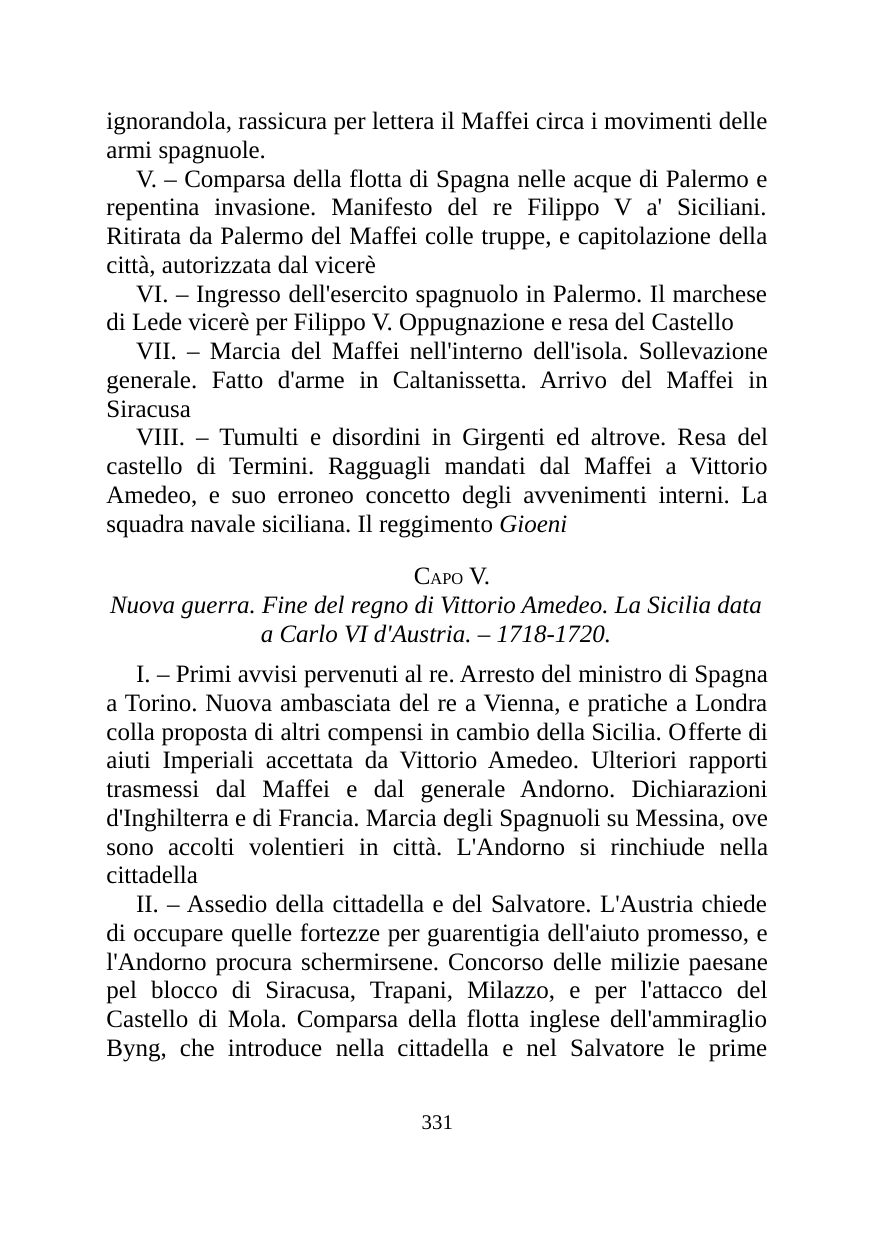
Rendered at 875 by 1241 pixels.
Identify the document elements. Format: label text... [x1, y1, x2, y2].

text II. – Assedio della cittadella e del Salvatore. L'Austria chiede di occupare quelle fortezze per guarentigia dell'aiuto promesso, e l'Andorno procura schermirsene. Concorso delle milizie paesane pel blocco di Siracusa, Trapani, Milazzo, e per l'attacco del Castello di Mola. Comparsa della flotta inglese dell'ammiraglio Byng, che introduce nella cittadella e nel Salvatore le prime [106, 889, 768, 1062]
text VIII. – Tumulti e disordini in Girgenti ed altrove. Resa del castello di Termini. Ragguagli mandati dal Maffei a Vittorio Amedeo, e suo erroneo concetto degli avvenimenti interni. La squadra navale siciliana. Il reggimento Gioeni [106, 422, 768, 537]
text VII. – Marcia del Maffei nell'interno dell'isola. Sollevazione generale. Fatto d'arme in Caltanissetta. Arrivo del Maffei in Siracusa [106, 336, 768, 422]
text V. – Comparsa della flotta di Spagna nelle acque di Palermo e repentina invasione. Manifesto del re Filippo V a' Siciliani. Ritirata da Palermo del Maffei colle truppe, e capitolazione della città, autorizzata dal vicerè [106, 164, 768, 279]
text Capo V. Nuova guerra. Fine del regno di Vittorio Amedeo. La Sicilia data a Carlo VI d'Austria. – 1718-1720. [106, 561, 768, 647]
text I. – Primi avvisi pervenuti al re. Arresto del ministro di Spagna a Torino. Nuova ambasciata del re a Vienna, e pratiche a Londra colla proposta di altri compensi in cambio della Sicilia. Offerte di aiuti Imperiali accettata da Vittorio Amedeo. Ulteriori rapporti trasmessi dal Maffei e dal generale Andorno. Dichiarazioni d'Inghilterra e di Francia. Marcia degli Spagnuoli su Messina, ove sono accolti volentieri in città. L'Andorno si rinchiude nella cittadella [106, 659, 768, 889]
text ignorandola, rassicura per lettera il Maffei circa i movimenti delle armi spagnuole. [106, 106, 768, 164]
text VI. – Ingresso dell'esercito spagnuolo in Palermo. Il marchese di Lede vicerè per Filippo V. Oppugnazione e resa del Castello [106, 279, 768, 336]
